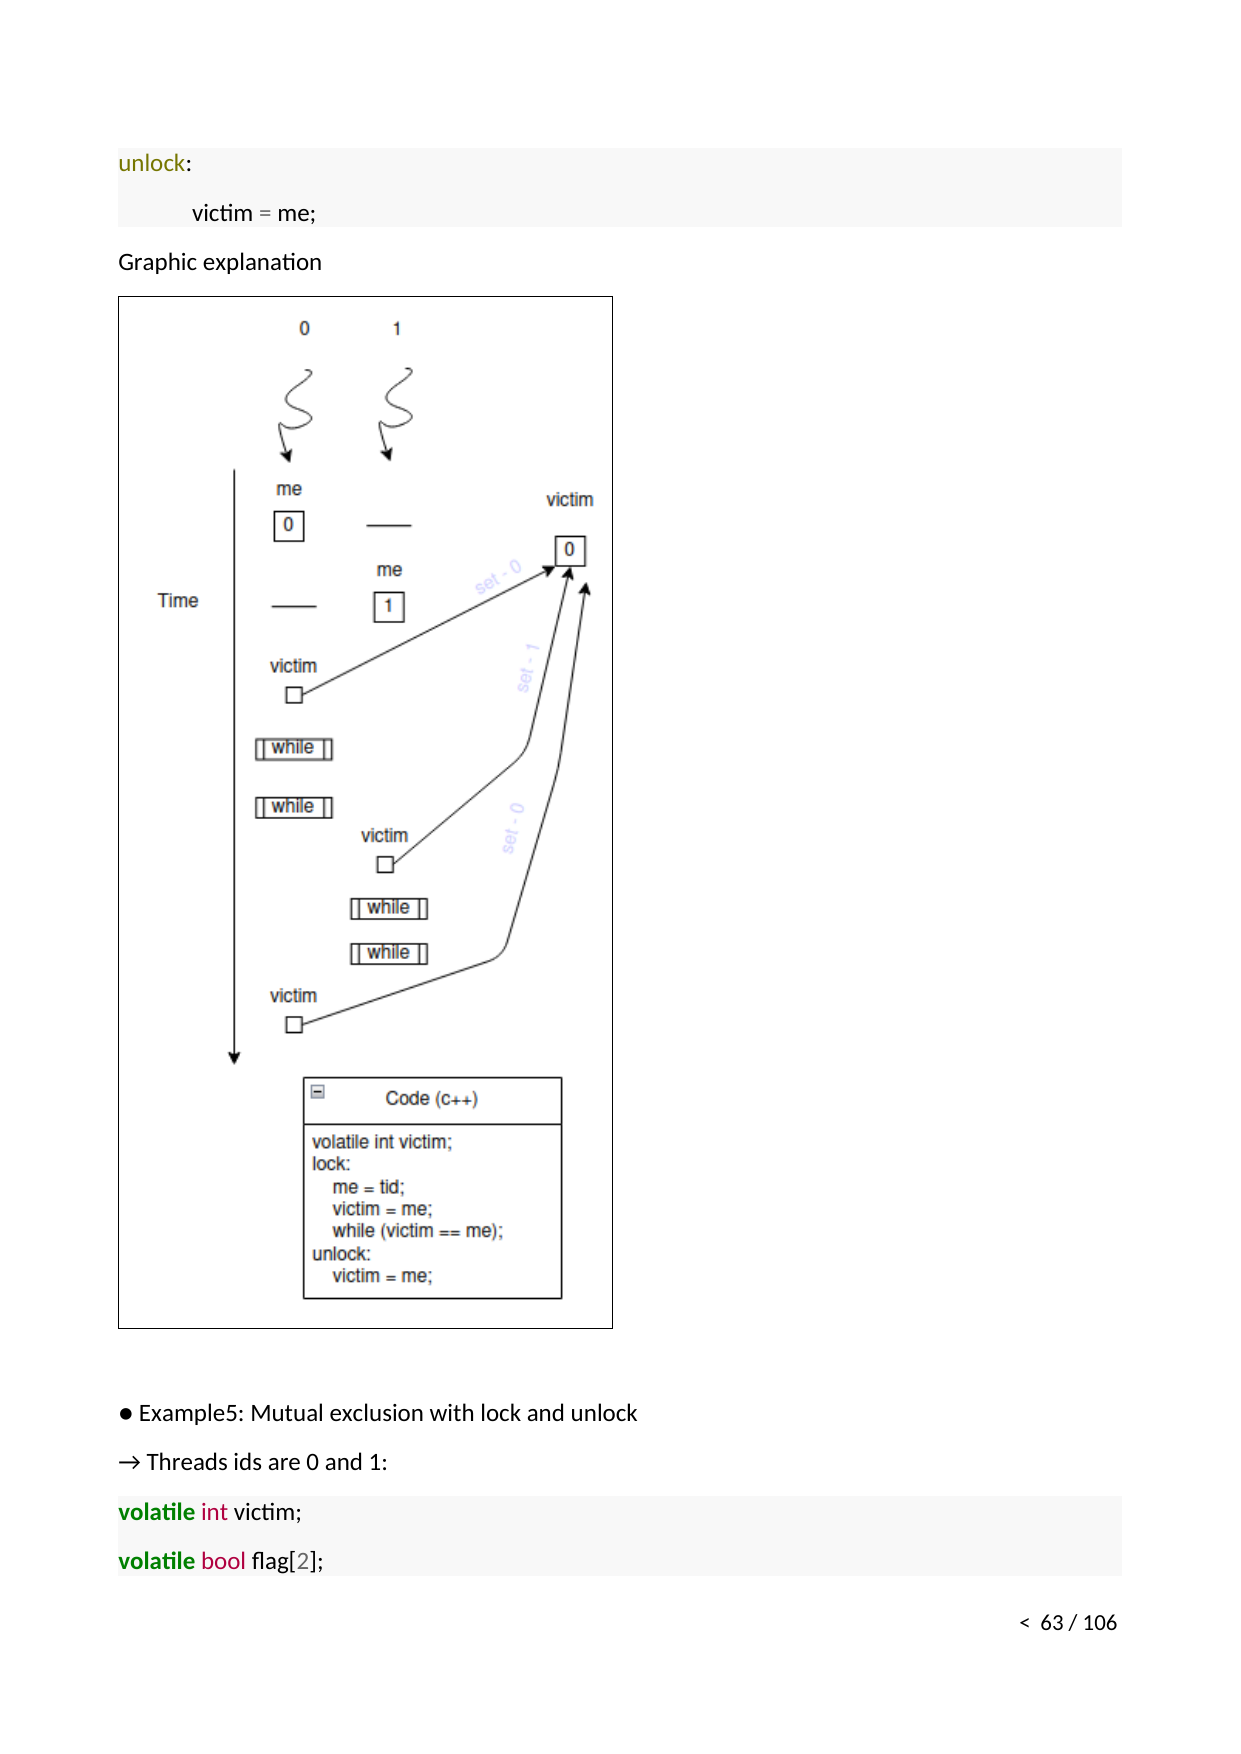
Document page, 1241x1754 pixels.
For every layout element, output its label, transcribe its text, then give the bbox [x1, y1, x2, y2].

text Graphic explanation [118, 246, 1122, 277]
text unlock: [118, 148, 1122, 178]
text → Threads ids are 0 and 1: [118, 1446, 1122, 1477]
text volatile int victim; [118, 1496, 1122, 1526]
text victim = me; [118, 197, 1122, 227]
text volatile bool flag[2]; [118, 1545, 1122, 1576]
picture [121, 298, 609, 1326]
text ● Example5: Mutual exclusion with lock and unlock [118, 1397, 1122, 1428]
